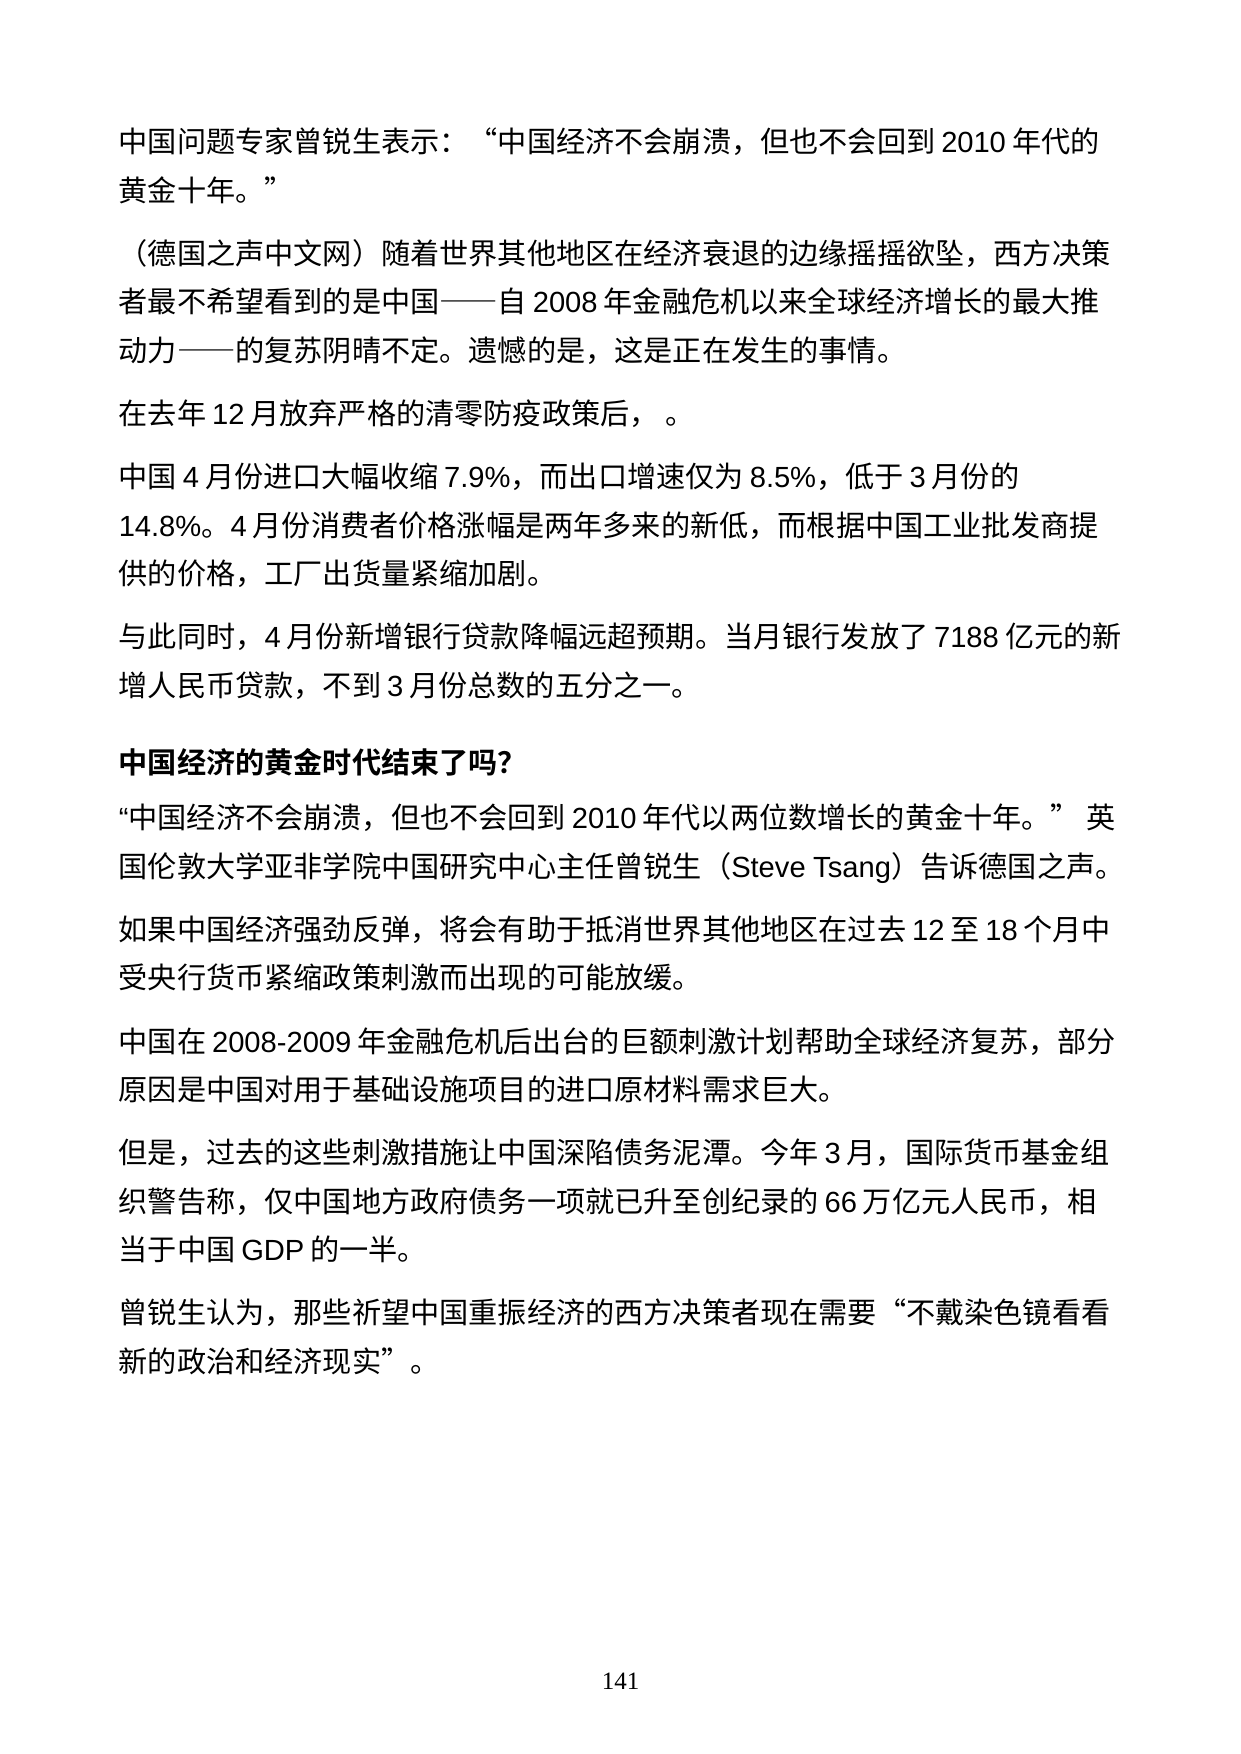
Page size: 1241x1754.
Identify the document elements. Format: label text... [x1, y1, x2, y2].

subtitle 中国经济的黄金时代结束了吗？ [118, 740, 1122, 782]
text 曾锐生认为，那些祈望中国重振经济的西方决策者现在需要“不戴染色镜看看新的政治和经济现实”。 [118, 1290, 1122, 1381]
text 如果中国经济强劲反弹，将会有助于抵消世界其他地区在过去12至18个月中受央行货币紧缩政策刺激而出现的可能放缓。 [118, 906, 1122, 997]
text 在去年12月放弃严格的清零防疫政策后， 。 [118, 390, 1122, 433]
text “中国经济不会崩溃，但也不会回到2010年代以两位数增长的黄金十年。” 英国伦敦大学亚非学院中国研究中心主任曾锐生（Steve Tsang）告诉德国之声。 [118, 795, 1122, 886]
text （德国之声中文网）随着世界其他地区在经济衰退的边缘摇摇欲坠，西方决策者最不希望看到的是中国——自2008年金融危机以来全球经济增长的最大推动力——的复苏阴晴不定。遗憾的是，这是正在发生的事情。 [118, 230, 1122, 369]
text 中国4月份进口大幅收缩7.9%，而出口增速仅为8.5%，低于3月份的14.8%。4月份消费者价格涨幅是两年多来的新低，而根据中国工业批发商提供的价格，工厂出货量紧缩加剧。 [118, 453, 1122, 593]
text 但是，过去的这些刺激措施让中国深陷债务泥潭。今年3月，国际货币基金组织警告称，仅中国地方政府债务一项就已升至创纪录的66万亿元人民币，相当于中国GDP的一半。 [118, 1130, 1122, 1269]
text 与此同时，4月份新增银行贷款降幅远超预期。当月银行发放了7188亿元的新增人民币贷款，不到3月份总数的五分之一。 [118, 614, 1122, 704]
text 中国在2008-2009年金融危机后出台的巨额刺激计划帮助全球经济复苏，部分原因是中国对用于基础设施项目的进口原材料需求巨大。 [118, 1018, 1122, 1109]
text 中国问题专家曾锐生表示：“中国经济不会崩溃，但也不会回到2010年代的黄金十年。” [118, 118, 1122, 209]
